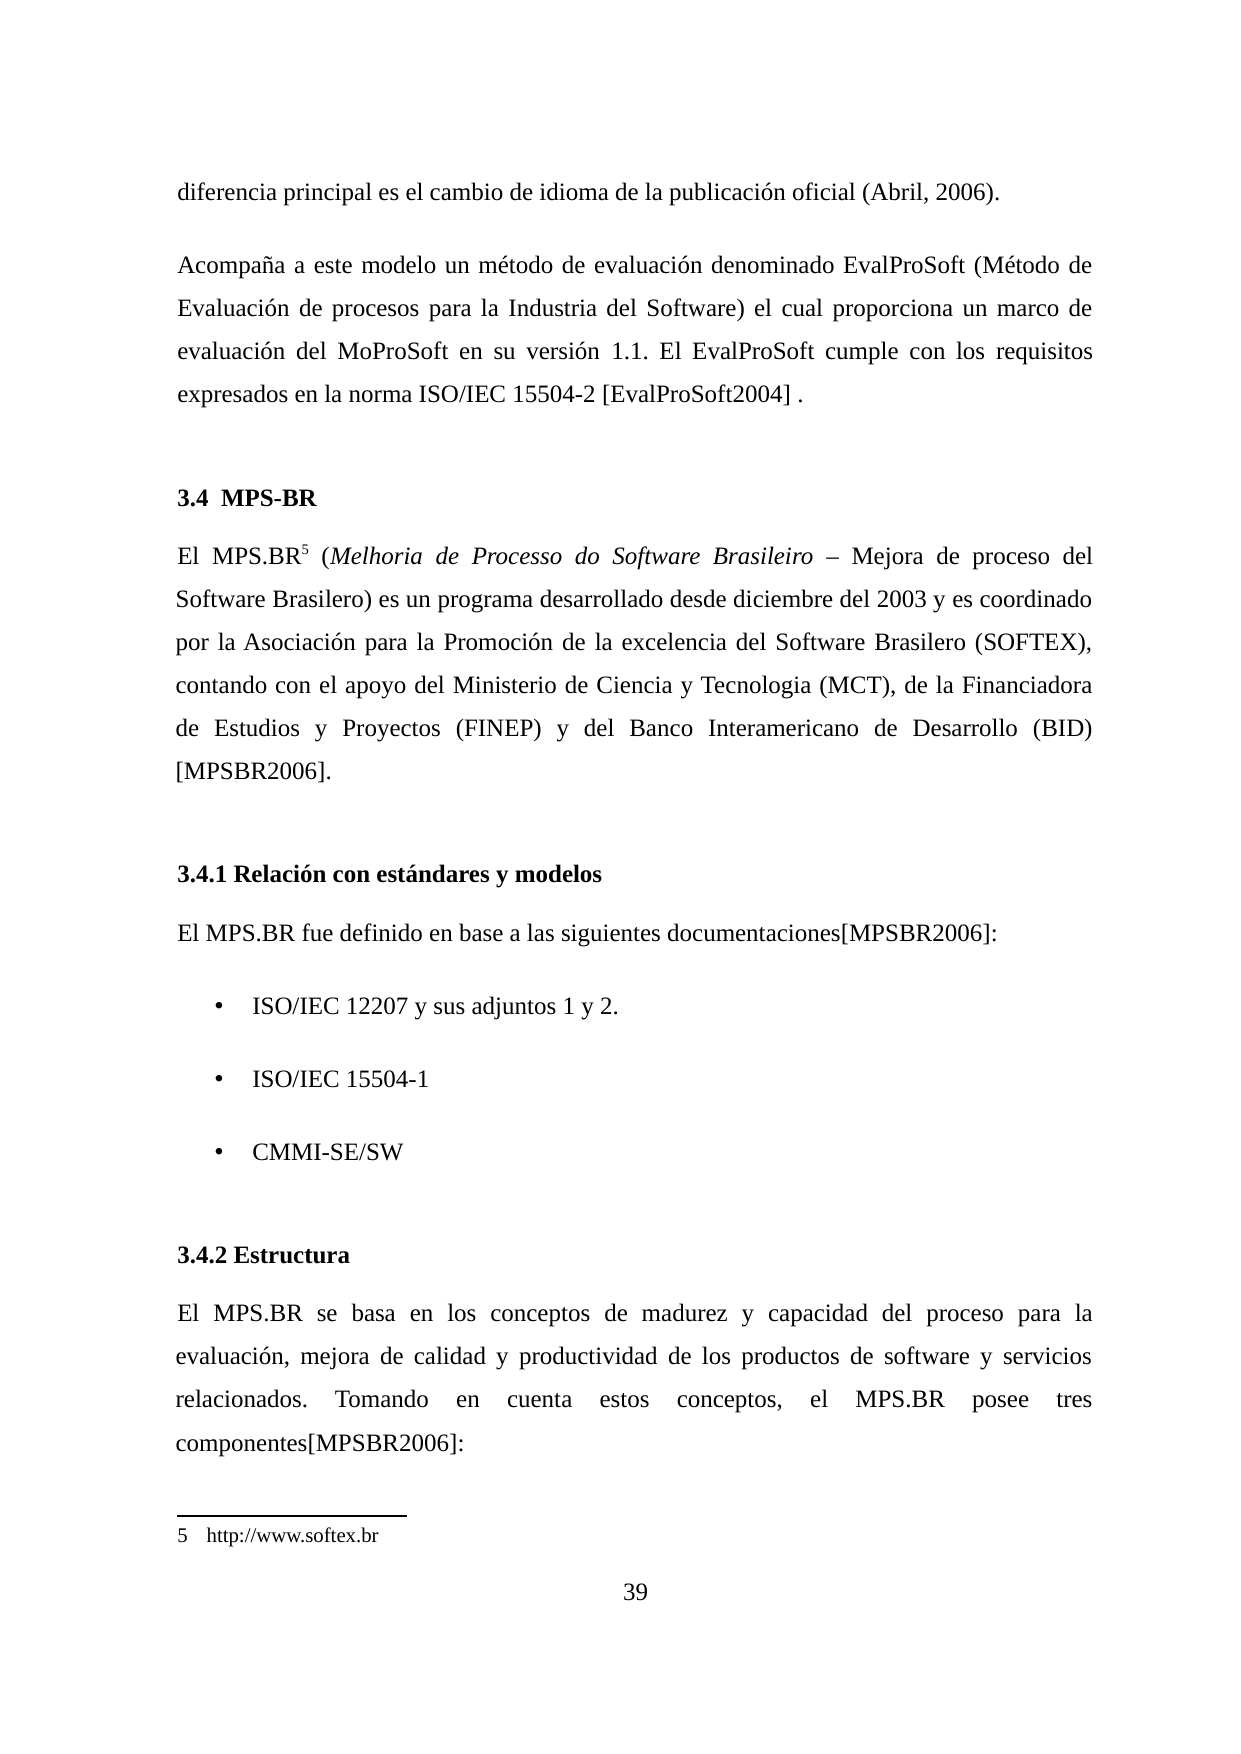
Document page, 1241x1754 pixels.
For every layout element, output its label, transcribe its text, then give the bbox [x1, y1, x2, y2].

text El MPS.BR fue definido en base a las siguientes documentaciones[MPSBR2006]: [175, 918, 1093, 946]
list ISO/IEC 15504-1 [214, 1064, 1093, 1093]
subtitle 3.4 MPS-BR [177, 483, 1093, 511]
list ISO/IEC 12207 y sus adjuntos 1 y 2. [214, 991, 1093, 1019]
text El MPS.BR se basa en los conceptos de madurez y capacidad del proceso para la evaluación, mejora de calidad y productividad de los productos de software y servicios relacionados. Tomando en cuenta estos conceptos, el MPS.BR posee tres componentes[MPSBR2006]: [175, 1298, 1093, 1456]
text El MPS.BR (Melhoria de Processo do Software Brasileiro – Mejora de proceso del Software Brasilero) es un programa desarrollado desde diciembre del 2003 y es coordinado por la Asociación para la Promoción de la excelencia del Software Brasilero (SOFTEX), contando con el apoyo del Ministerio de Ciencia y Tecnologia (MCT), de la Financiadora de Estudios y Proyectos (FINEP) y del Banco Interamericano de Desarrollo (BID)[MPSBR2006]. [175, 541, 1093, 785]
text 3.4.2 Estructura [177, 1240, 1093, 1269]
text 3.4.1 Relación con estándares y modelos [177, 859, 1093, 888]
text Acompaña a este modelo un método de evaluación denominado EvalProSoft (Método de Evaluación de procesos para la Industria del Software) el cual proporciona un marco de evaluación del MoProSoft en su versión 1.1. El EvalProSoft cumple con los requisitos expresados en la norma ISO/IEC 15504-2 [EvalProSoft2004] . [177, 250, 1093, 408]
list CMMI-SE/SW [214, 1137, 1093, 1166]
list diferencia principal es el cambio de idioma de la publicación oficial (Abril, 2006). [177, 177, 1093, 206]
text http://www.softex.br [177, 1522, 1093, 1547]
